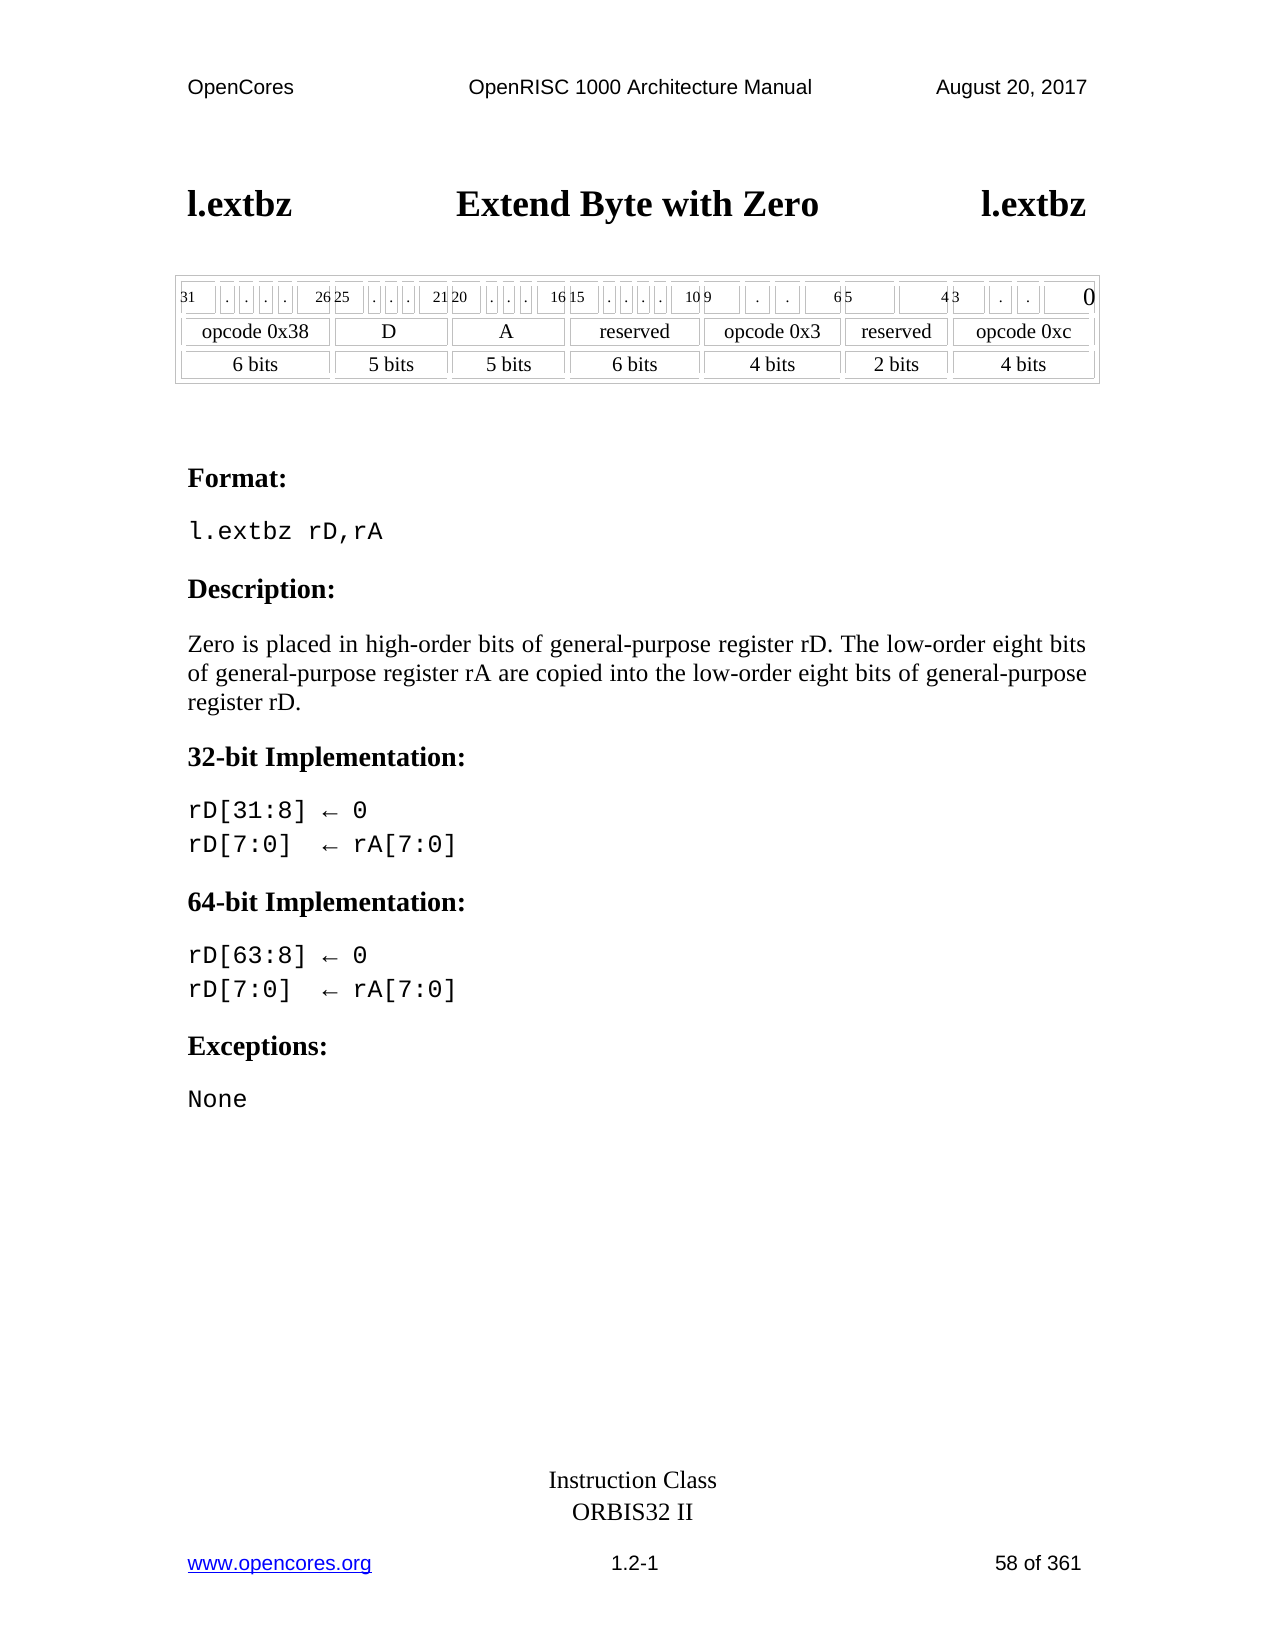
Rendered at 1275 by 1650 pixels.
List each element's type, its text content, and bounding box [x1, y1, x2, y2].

text Exceptions: [187, 1029, 1087, 1062]
text Format: [187, 461, 1087, 493]
text Description: [187, 572, 1087, 604]
text l.extbz rD,rA [187, 518, 1087, 547]
text rD[63:8] ← 0 rD[7:0] ← rA[7:0] [187, 942, 1087, 1004]
text rD[31:8] ← 0 rD[7:0] ← rA[7:0] [187, 798, 1087, 860]
text 32-bit Implementation: [187, 740, 1087, 773]
text Zero is placed in high-order bits of general-purpose register rD. The low-order eight bits of general-purpose register rA are copied into the low-order eight bits of general-purpose register rD. [187, 629, 1087, 715]
text 64-bit Implementation: [187, 885, 1087, 917]
text None [187, 1087, 1087, 1115]
